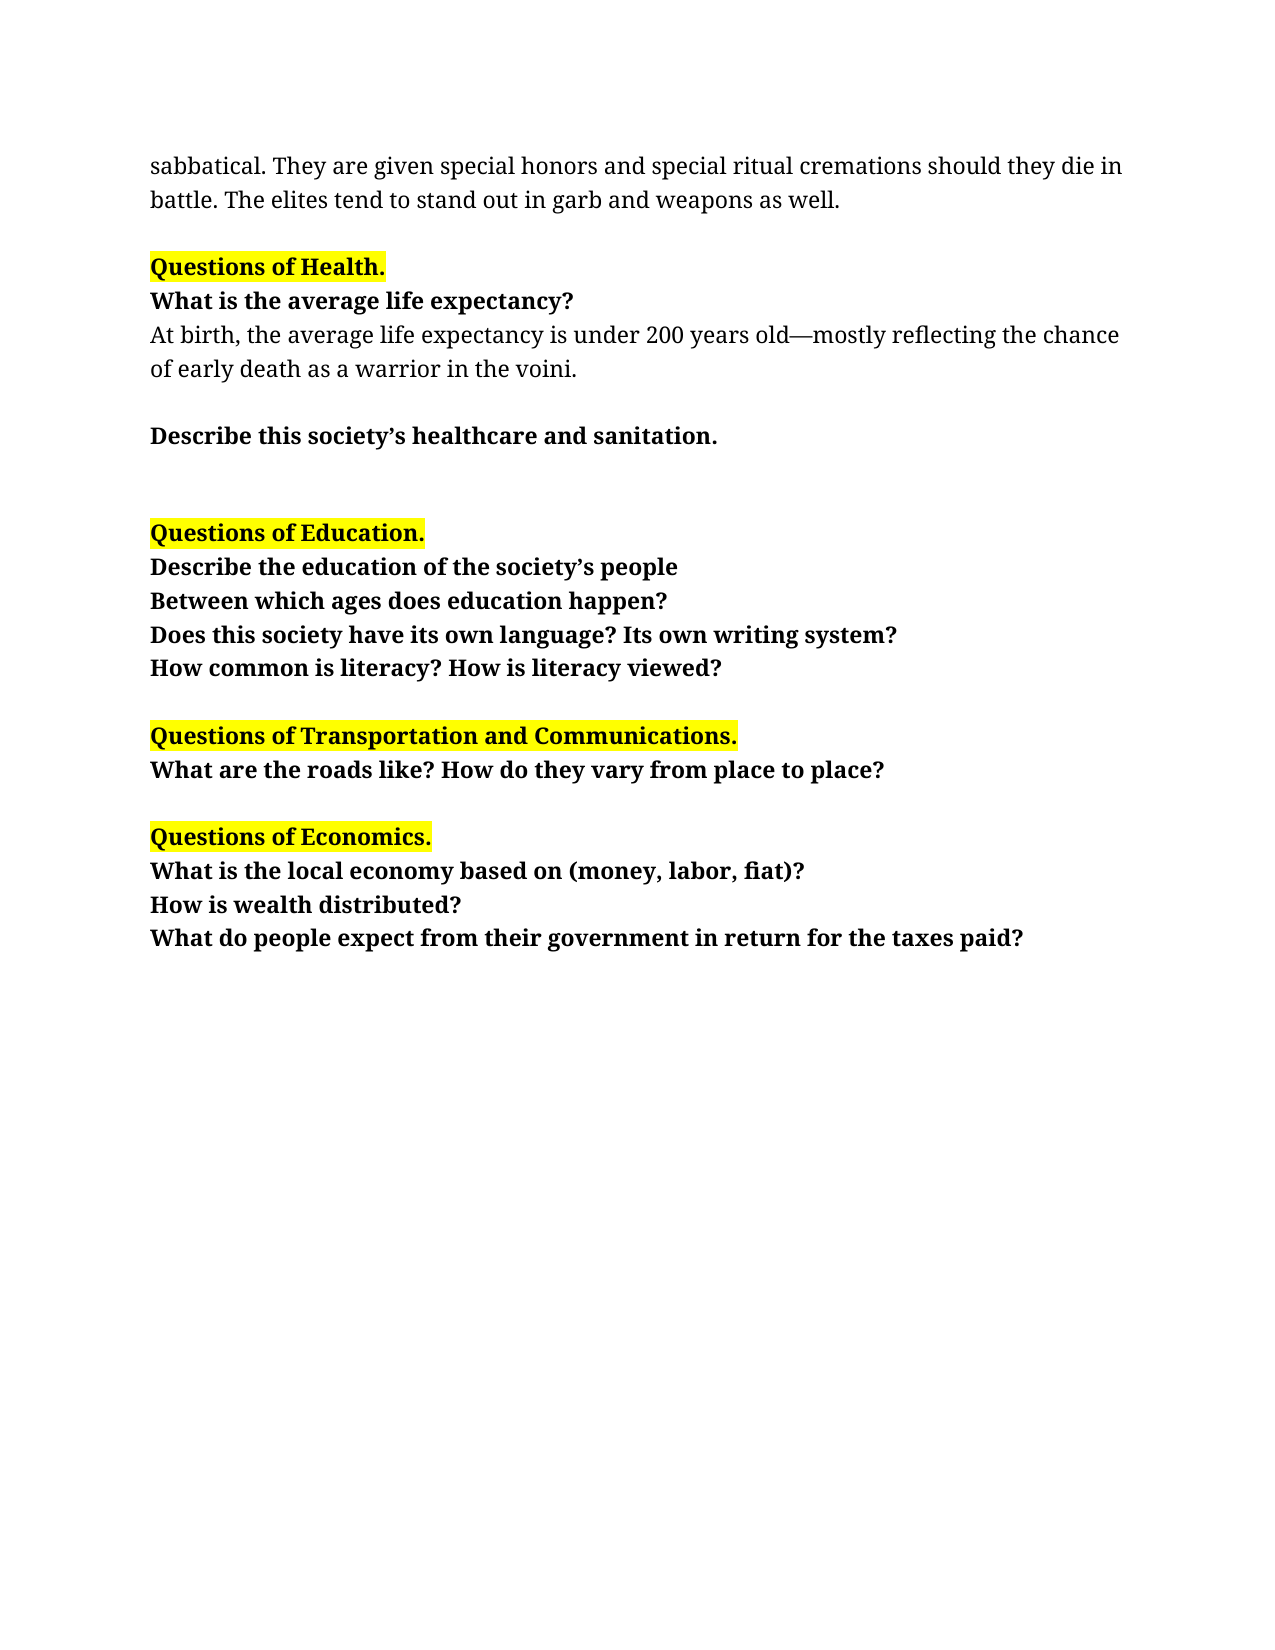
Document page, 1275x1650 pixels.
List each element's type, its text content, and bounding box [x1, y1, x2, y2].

text Describe the education of the society’s people Between which ages does education happen? Does this society have its own language? Its own writing system? How common is literacy? How is literacy viewed? [150, 551, 1125, 717]
text Questions of Education. [150, 517, 1125, 549]
text At birth, the average life expectancy is under 200 years old—mostly reflecting the chance of early death as a warrior in the voini. [150, 319, 1125, 384]
text Questions of Transportation and Communications. [150, 720, 1125, 751]
text Questions of Health. [150, 251, 1125, 282]
text Describe this society’s healthcare and sanitation. [150, 420, 1125, 481]
text What is the local economy based on (money, labor, fiat)? How is wealth distributed? What do people expect from their government in return for the taxes paid? [150, 855, 1125, 954]
text sabbatical. They are given special honors and special ritual cremations should they die in battle. The elites tend to stand out in garb and weapons as well. [150, 150, 1125, 215]
text Questions of Economics. [150, 821, 1125, 852]
text What is the average life expectancy? [150, 285, 1125, 316]
text What are the roads like? How do they vary from place to place? [150, 754, 1125, 819]
